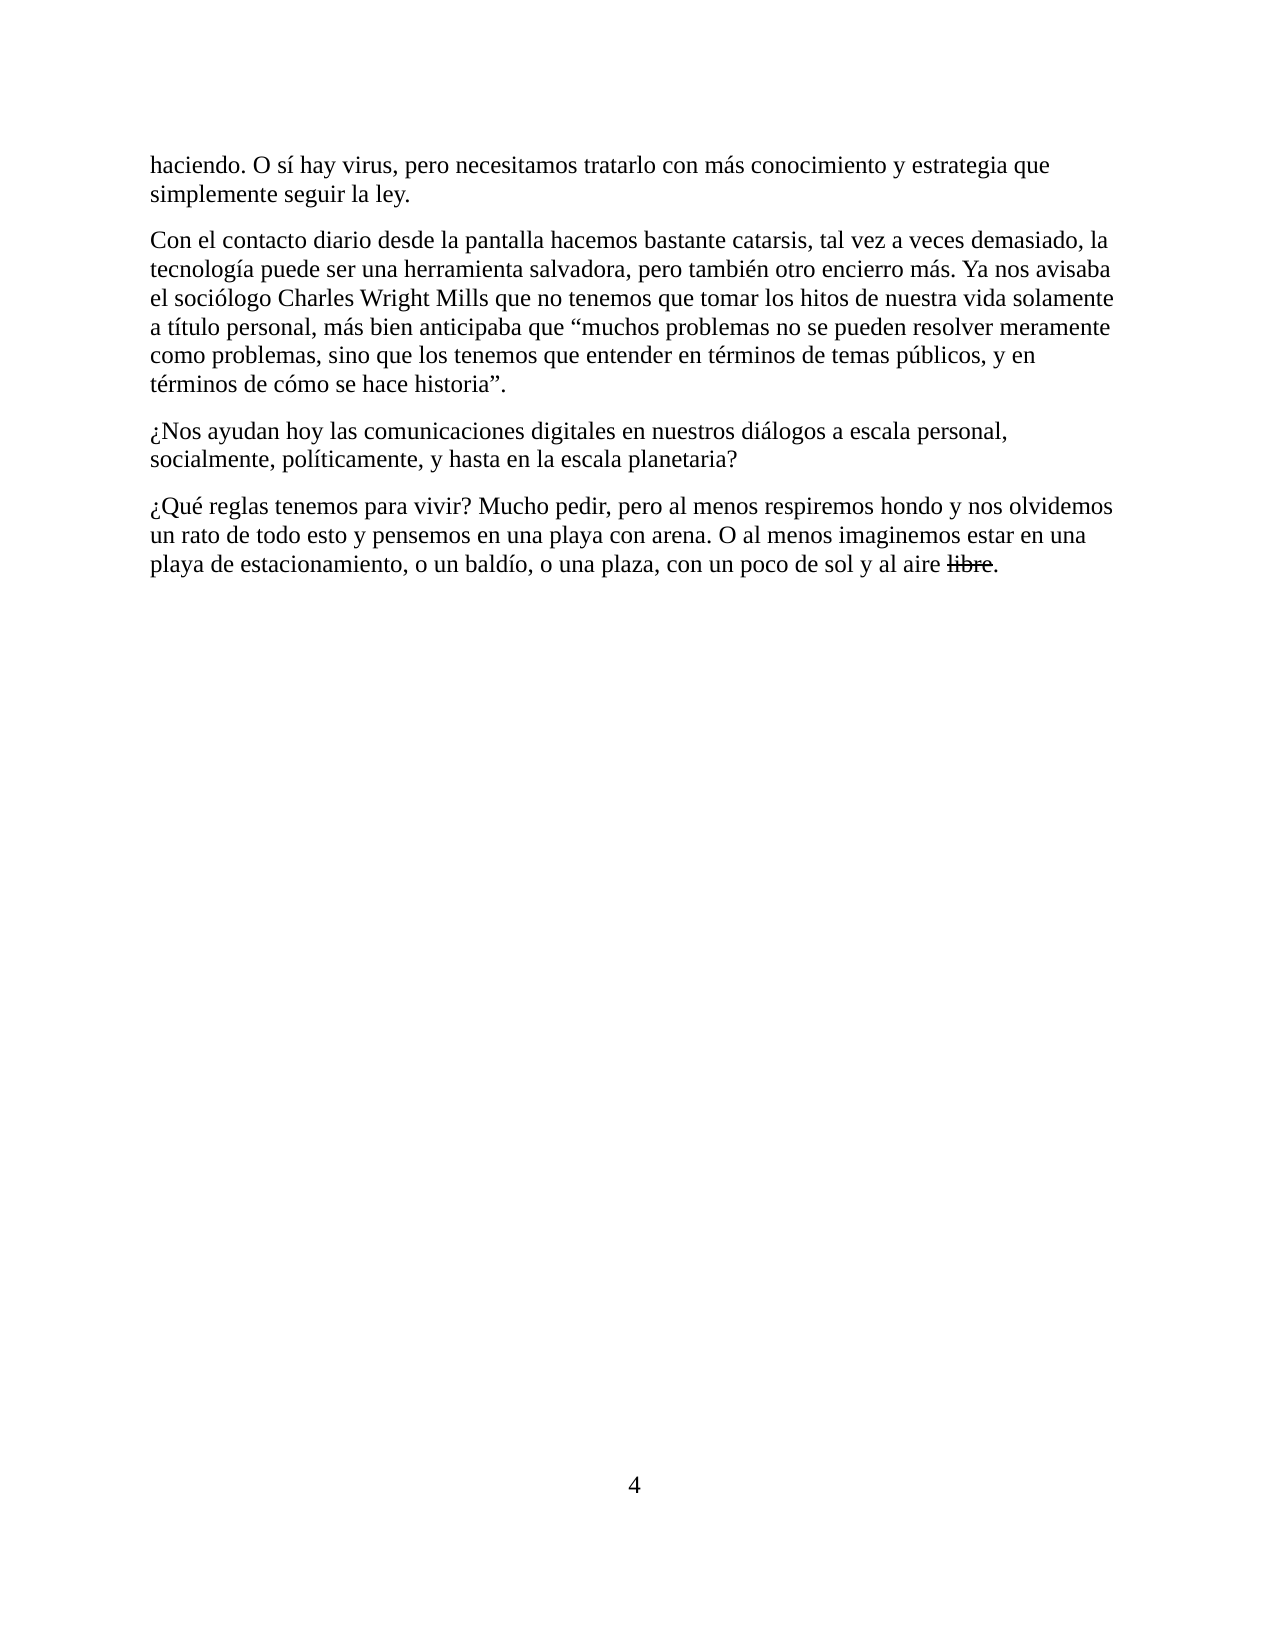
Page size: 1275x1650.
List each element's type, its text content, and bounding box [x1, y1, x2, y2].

text Con el contacto diario desde la pantalla hacemos bastante catarsis, tal vez a veces demasiado, la tecnología puede ser una herramienta salvadora, pero también otro encierro más. Ya nos avisaba el sociólogo Charles Wright Mills que no tenemos que tomar los hitos de nuestra vida solamente a título personal, más bien anticipaba que “muchos problemas no se pueden resolver meramente como problemas, sino que los tenemos que entender en términos de temas públicos, y en términos de cómo se hace historia”. [150, 225, 1125, 398]
text ¿Qué reglas tenemos para vivir? Mucho pedir, pero al menos respiremos hondo y nos olvidemos un rato de todo esto y pensemos en una playa con arena. O al menos imaginemos estar en una playa de estacionamiento, o un baldío, o una plaza, con un poco de sol y al aire libre. [150, 491, 1125, 577]
text ¿Nos ayudan hoy las comunicaciones digitales en nuestros diálogos a escala personal, socialmente, políticamente, y hasta en la escala planetaria? [150, 416, 1125, 473]
text haciendo. O sí hay virus, pero necesitamos tratarlo con más conocimiento y estrategia que simplemente seguir la ley. [150, 150, 1125, 207]
